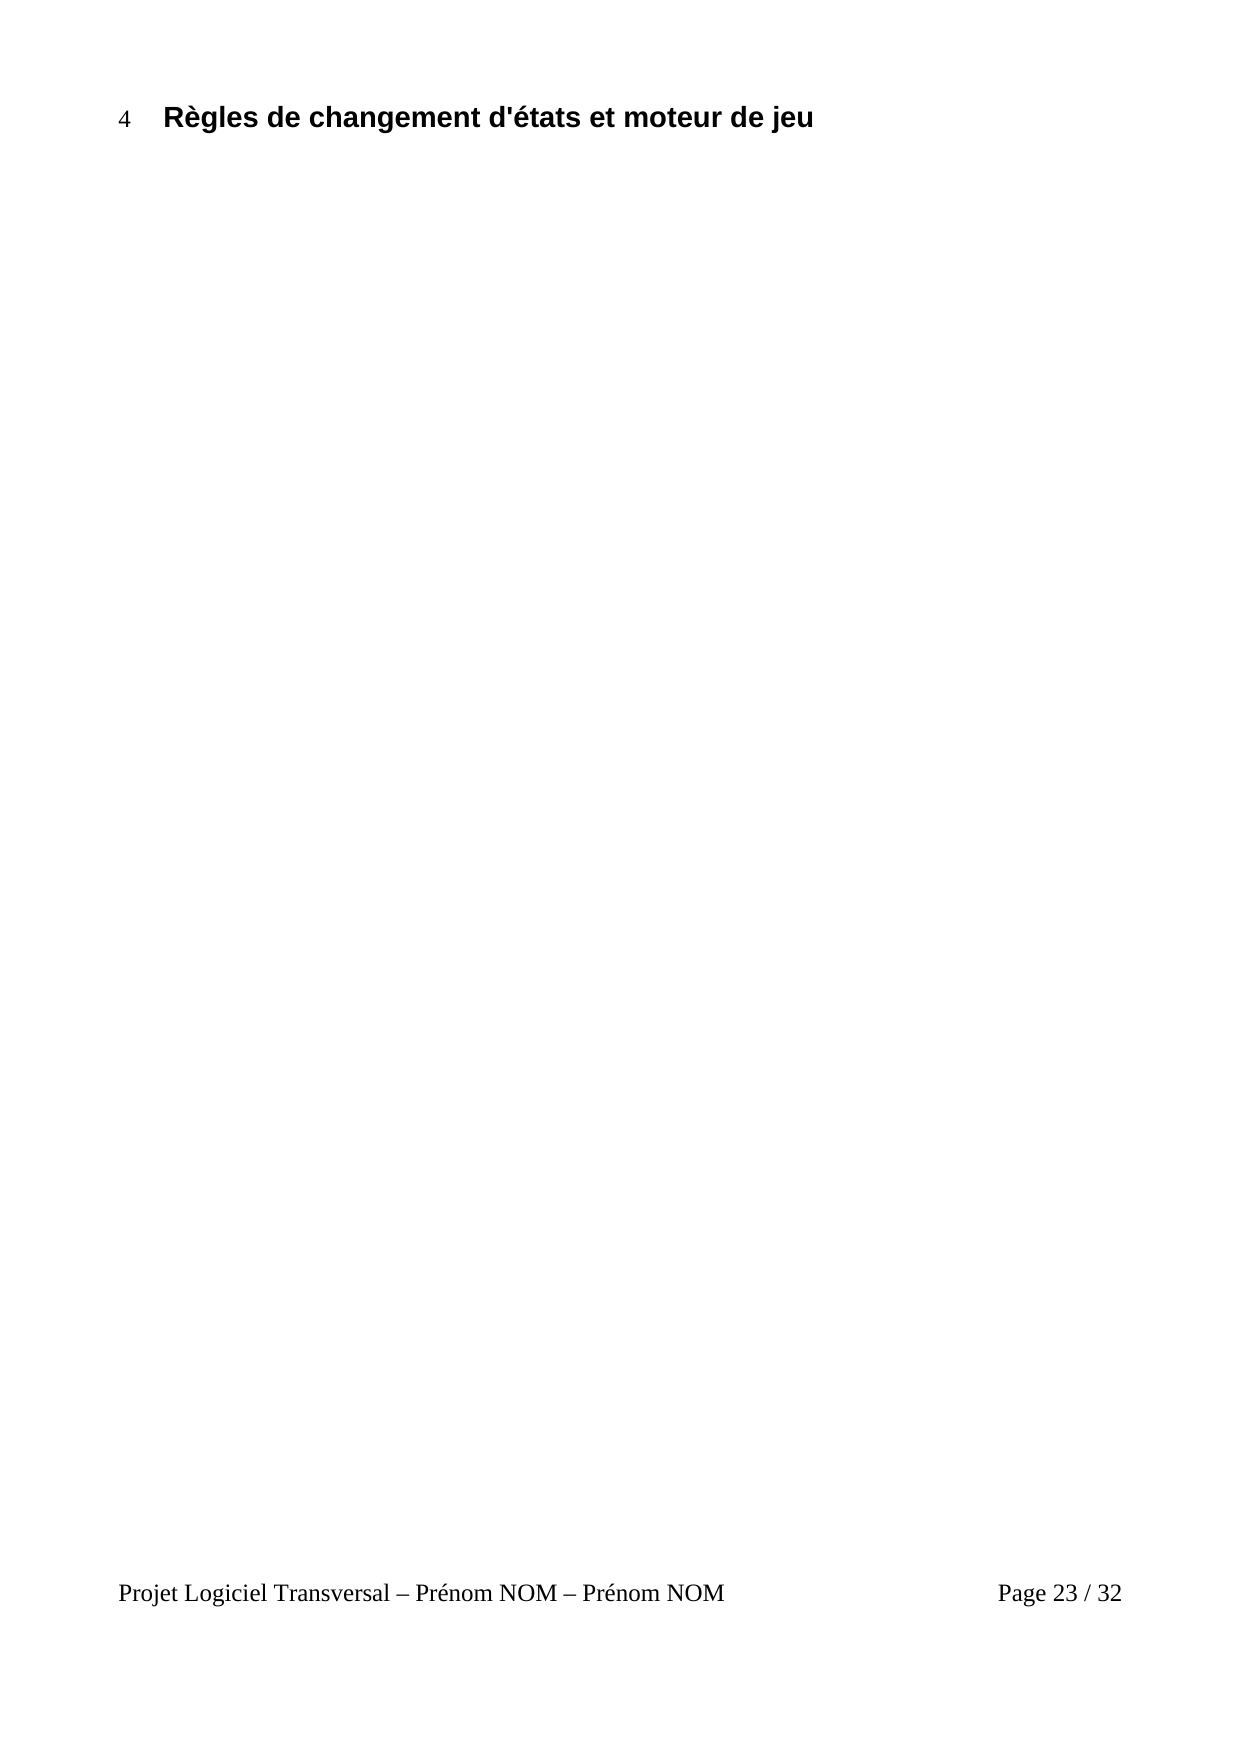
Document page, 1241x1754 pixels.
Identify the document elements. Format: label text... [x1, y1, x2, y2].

list Règles de changement d'états et moteur de jeu [118, 100, 1122, 133]
